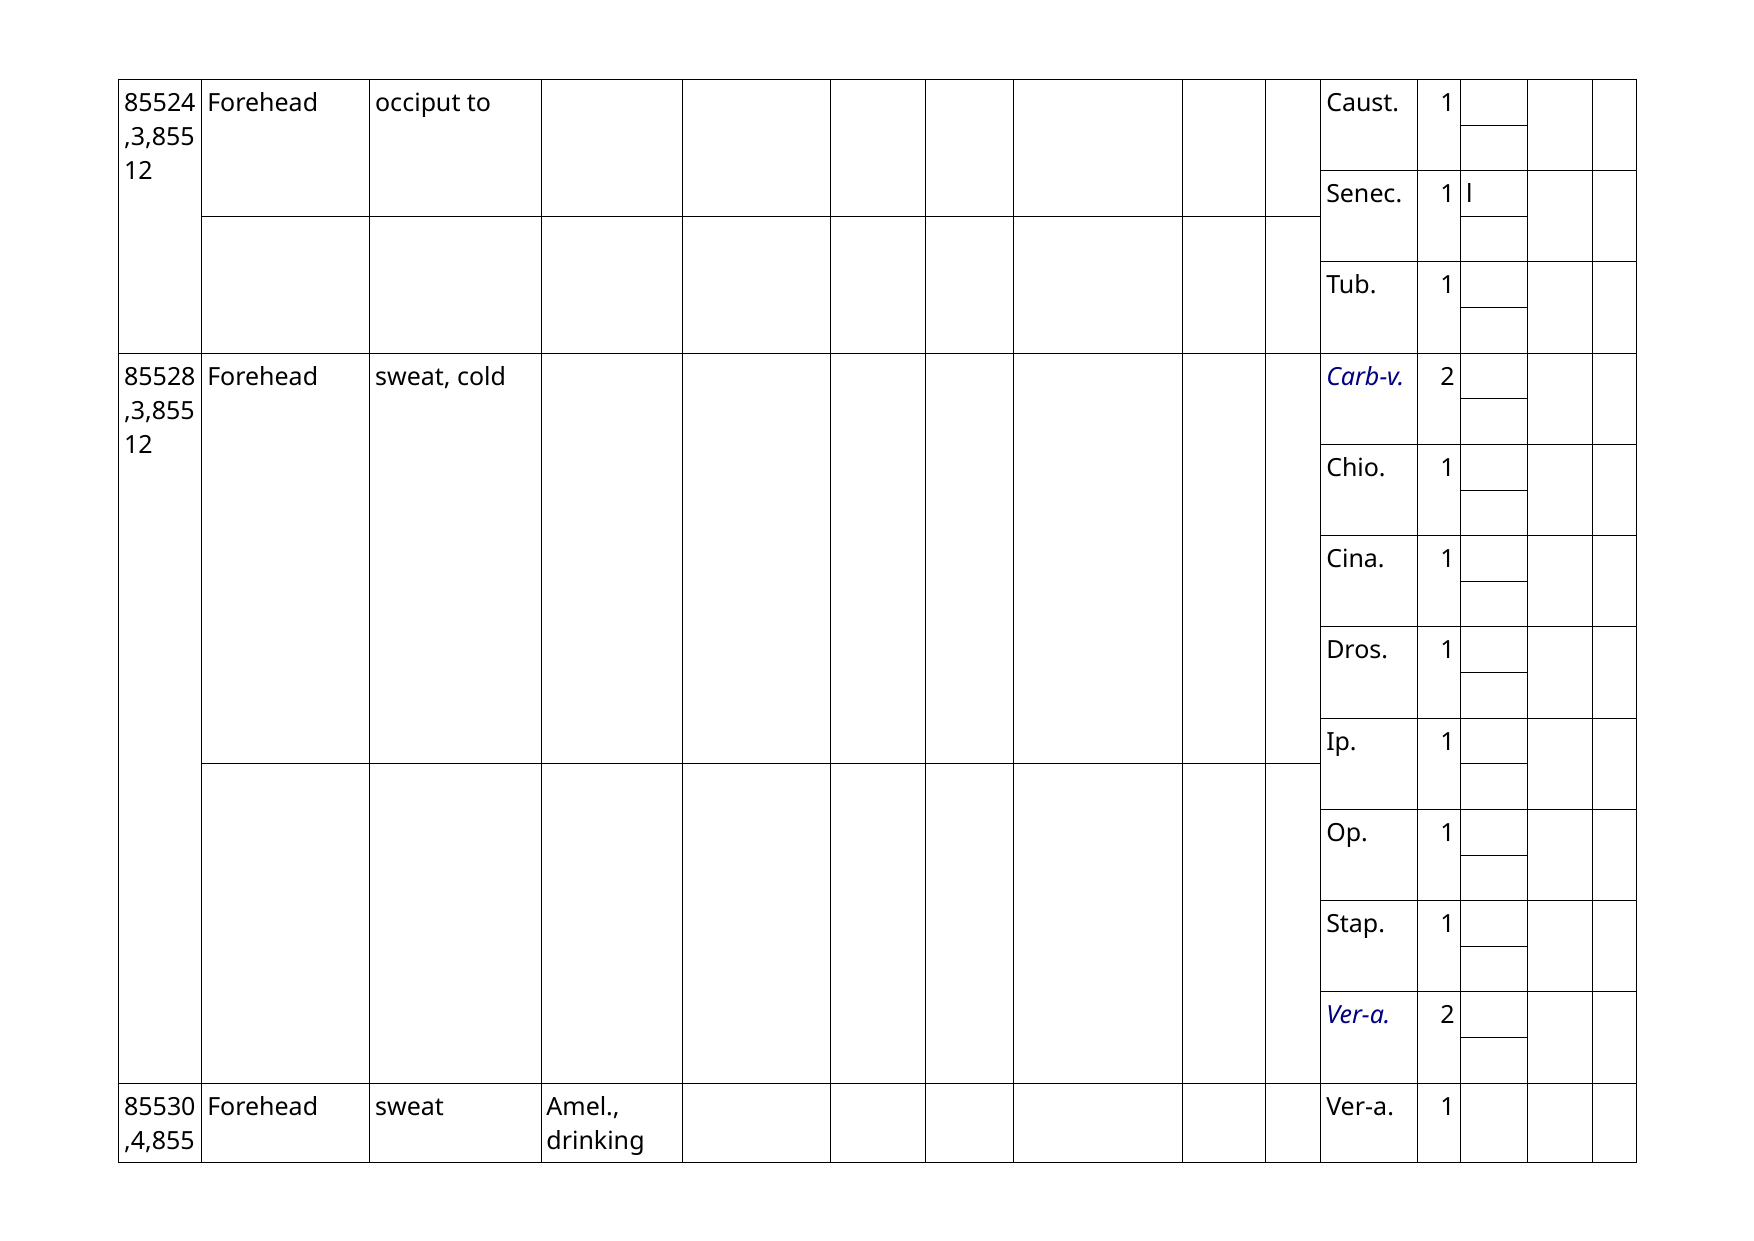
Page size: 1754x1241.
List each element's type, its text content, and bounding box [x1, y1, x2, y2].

table_cell [1593, 354, 1636, 444]
table_cell Dros. [1321, 627, 1417, 718]
table_cell 2 [1418, 992, 1460, 1083]
table_cell [683, 1084, 830, 1162]
table_cell [1461, 764, 1527, 809]
table_cell 1 [1418, 80, 1460, 170]
table_cell [1528, 810, 1592, 900]
table_cell Forehead [202, 1084, 369, 1162]
table_cell [1461, 491, 1527, 535]
table_cell l [1461, 171, 1527, 216]
table_cell [1461, 673, 1527, 718]
table_cell [1461, 992, 1527, 1037]
table_cell [1461, 445, 1527, 489]
table_cell [1461, 536, 1527, 581]
table_cell Caust. [1321, 80, 1417, 170]
table_cell [1593, 627, 1636, 718]
table_cell [1266, 1084, 1320, 1162]
table_cell [1593, 1084, 1636, 1162]
table_cell [1528, 354, 1592, 444]
table_cell 1 [1418, 627, 1460, 718]
table_cell [1266, 764, 1320, 1083]
table_cell [1593, 536, 1636, 626]
table_cell [831, 1084, 925, 1162]
table_cell [1461, 354, 1527, 398]
table_cell 1 [1418, 719, 1460, 809]
table_cell [926, 1084, 1013, 1162]
table_cell [542, 764, 682, 1083]
table_cell [926, 217, 1013, 353]
table_cell [1266, 354, 1320, 763]
table_cell [542, 354, 682, 763]
table_cell [1461, 810, 1527, 854]
table_cell [1461, 947, 1527, 991]
table_cell 1 [1418, 1084, 1460, 1162]
table_cell [1461, 126, 1527, 170]
table_cell 85528,3,85512 [119, 354, 201, 1083]
table_cell [1266, 217, 1320, 353]
table_cell [1528, 1084, 1592, 1162]
table_cell [683, 764, 830, 1083]
table_cell [202, 764, 369, 1083]
table_cell Stap. [1321, 901, 1417, 991]
table_cell 1 [1418, 445, 1460, 535]
table_cell [1183, 1084, 1265, 1162]
table_cell [1183, 354, 1265, 763]
table_cell Op. [1321, 810, 1417, 900]
table_cell Ver-a. [1321, 1084, 1417, 1162]
table_cell [1461, 80, 1527, 124]
table_cell [1528, 80, 1592, 170]
table_cell sweat, cold [370, 354, 541, 763]
table_cell [683, 217, 830, 353]
table_cell [1461, 856, 1527, 900]
table_cell [1461, 1038, 1527, 1083]
table_cell 1 [1418, 536, 1460, 626]
table_cell 1 [1418, 262, 1460, 353]
table_cell occiput to [370, 80, 541, 216]
table_cell [926, 80, 1013, 216]
table_cell [1593, 171, 1636, 261]
table_cell 85530,4,855 [119, 1084, 201, 1162]
table_cell [202, 217, 369, 353]
table_cell [683, 80, 830, 216]
table_cell [1528, 171, 1592, 261]
table_cell [683, 354, 830, 763]
table_cell 1 [1418, 171, 1460, 261]
table_cell [1528, 445, 1592, 535]
table_cell [1528, 627, 1592, 718]
table_cell [926, 354, 1013, 763]
table_cell [831, 217, 925, 353]
table_cell [1528, 992, 1592, 1083]
table_cell Carb-v. [1321, 354, 1417, 444]
table_cell [370, 217, 541, 353]
table_cell [1461, 308, 1527, 353]
table_cell [1183, 217, 1265, 353]
table_cell [1593, 262, 1636, 353]
table_cell [1461, 901, 1527, 946]
table_cell [1014, 764, 1182, 1083]
table_cell [1183, 764, 1265, 1083]
table_cell [1461, 399, 1527, 444]
table_cell [1014, 354, 1182, 763]
table_cell [1461, 217, 1527, 261]
table_cell Chio. [1321, 445, 1417, 535]
table_cell Amel., drinking [542, 1084, 682, 1162]
table_cell [1461, 582, 1527, 626]
table_cell [926, 764, 1013, 1083]
table_cell Ver-a. [1321, 992, 1417, 1083]
table_cell [1528, 719, 1592, 809]
table_cell 2 [1418, 354, 1460, 444]
table_cell sweat [370, 1084, 541, 1162]
table_cell [1461, 1084, 1527, 1162]
table_cell [1593, 901, 1636, 991]
table_cell [542, 217, 682, 353]
table_cell [1528, 262, 1592, 353]
table_cell Cina. [1321, 536, 1417, 626]
table_cell 1 [1418, 901, 1460, 991]
table_cell [1528, 901, 1592, 991]
table_cell [1461, 627, 1527, 672]
table_cell Ip. [1321, 719, 1417, 809]
table_cell [831, 80, 925, 216]
table_cell [1014, 80, 1182, 216]
table_cell [1461, 262, 1527, 307]
table_cell [542, 80, 682, 216]
table_cell [370, 764, 541, 1083]
table_cell [1014, 1084, 1182, 1162]
table_cell [831, 354, 925, 763]
table_cell [1593, 80, 1636, 170]
table_cell Tub. [1321, 262, 1417, 353]
table_cell [1014, 217, 1182, 353]
table_cell 1 [1418, 810, 1460, 900]
table_cell 85524,3,85512 [119, 80, 201, 353]
table_cell [1183, 80, 1265, 216]
table_cell Senec. [1321, 171, 1417, 261]
table_cell Forehead [202, 354, 369, 763]
table_cell [1266, 80, 1320, 216]
table_cell [1593, 445, 1636, 535]
table_cell [1528, 536, 1592, 626]
table_cell [1593, 719, 1636, 809]
table_cell [1593, 810, 1636, 900]
table_cell [831, 764, 925, 1083]
table_cell [1593, 992, 1636, 1083]
table_cell [1461, 719, 1527, 763]
table_cell Forehead [202, 80, 369, 216]
